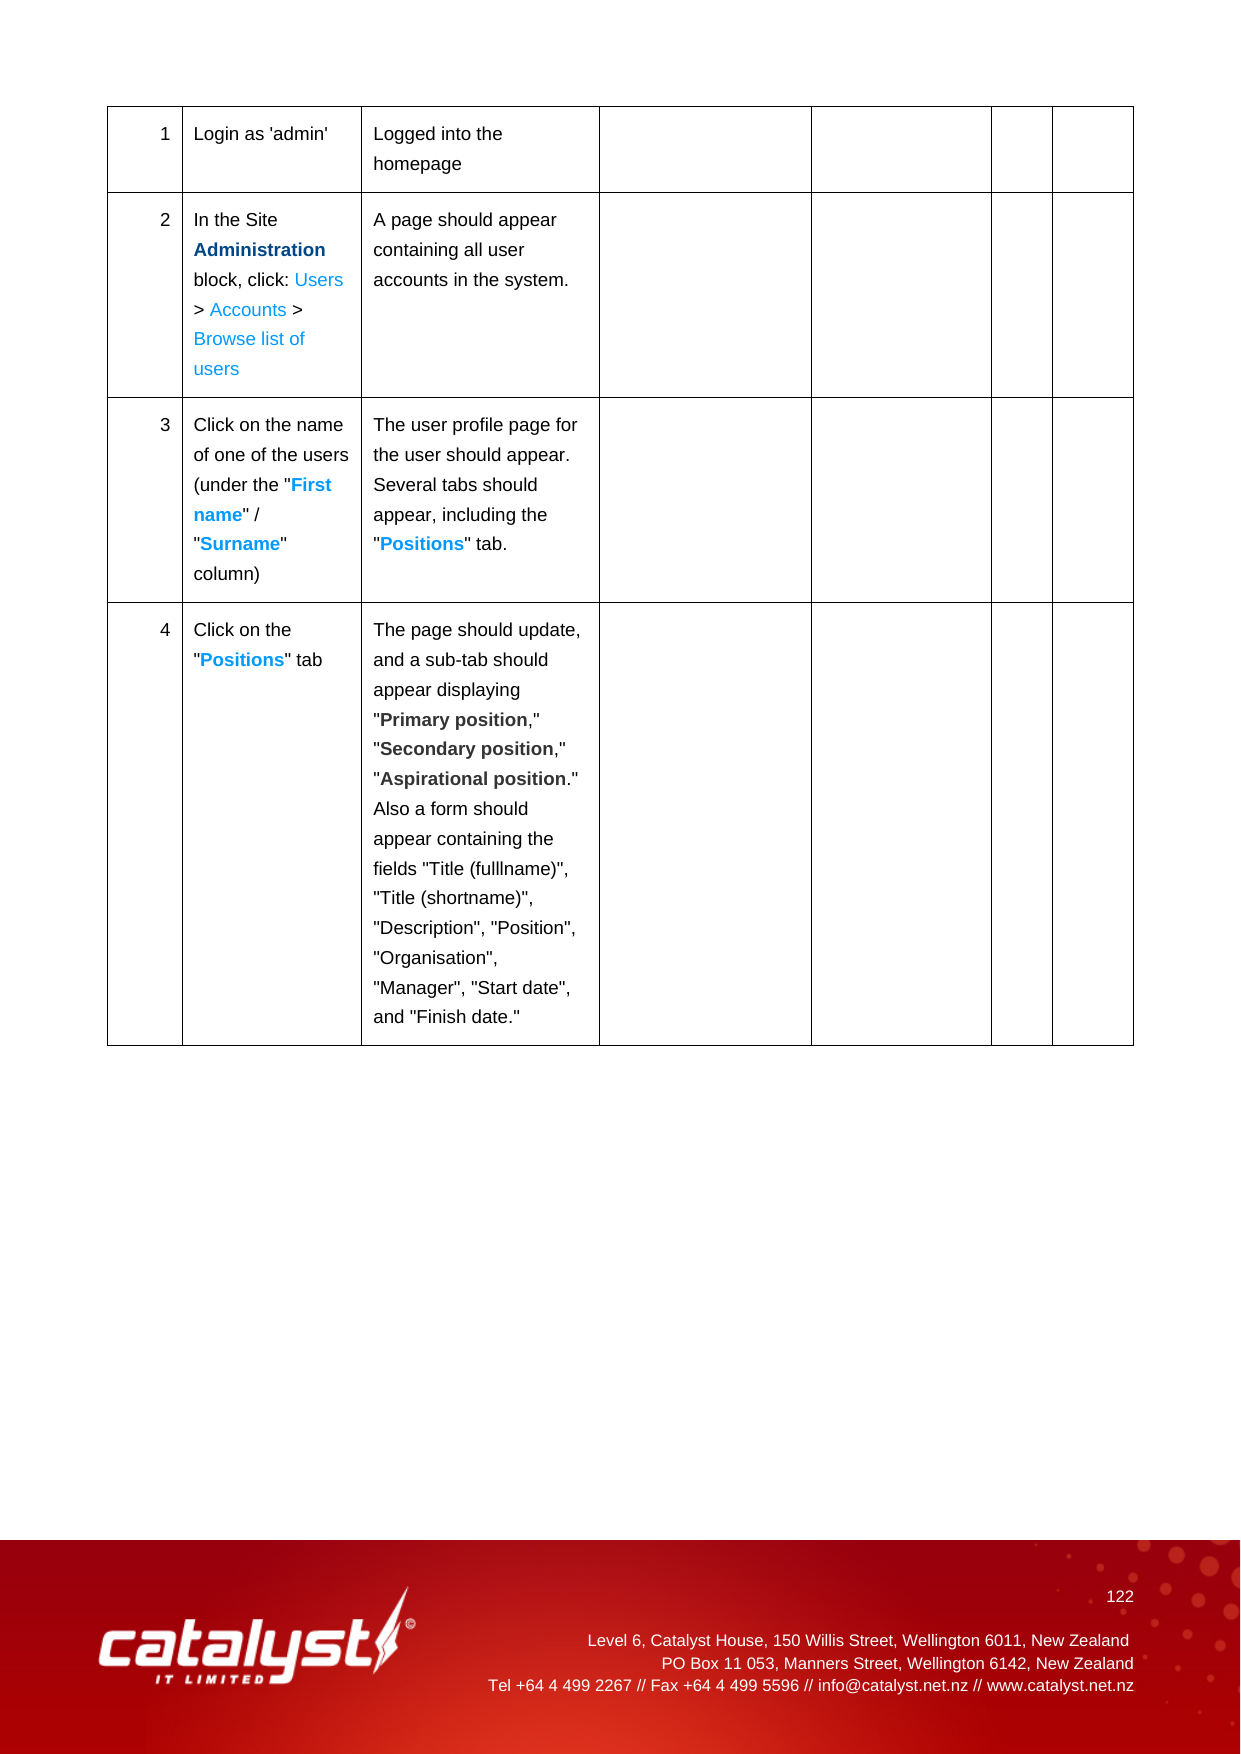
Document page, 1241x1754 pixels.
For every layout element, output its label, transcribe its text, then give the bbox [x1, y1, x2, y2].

table_cell 1 [108, 107, 182, 192]
table_cell [812, 603, 991, 1045]
table_cell The page should update, and a sub-tab should appear displaying "Primary position," "Secondary position," "Aspirational position." Also a form should appear containing the fields "Title (fulllname)", "Title (shortname)", "Description", "Position", "Organisation", "Manager", "Start date", and "Finish date." [362, 603, 599, 1045]
table_cell The user profile page for the user should appear. Several tabs should appear, including the "Positions" tab. [362, 398, 599, 602]
picture [0, 1540, 1241, 1754]
table_cell [992, 107, 1052, 192]
table_cell Click on the "Positions" tab [183, 603, 361, 1045]
table_cell [1053, 107, 1133, 192]
table_cell [1053, 193, 1133, 397]
table_cell A page should appear containing all user accounts in the system. [362, 193, 599, 397]
table_cell 2 [108, 193, 182, 397]
table_cell Click on the name of one of the users (under the "First name" / "Surname" column) [183, 398, 361, 602]
table_cell Logged into the homepage [362, 107, 599, 192]
table_cell [992, 193, 1052, 397]
table_cell [992, 398, 1052, 602]
table_cell Login as 'admin' [183, 107, 361, 192]
table_cell [812, 107, 991, 192]
table_cell [600, 193, 811, 397]
table_cell [600, 107, 811, 192]
table_cell [1053, 603, 1133, 1045]
table_cell [600, 398, 811, 602]
table_cell [812, 398, 991, 602]
table_cell [600, 603, 811, 1045]
table_cell [812, 193, 991, 397]
table_cell [1053, 398, 1133, 602]
table_cell In the Site Administration block, click: Users > Accounts > Browse list of users [183, 193, 361, 397]
table_cell [992, 603, 1052, 1045]
table_cell 3 [108, 398, 182, 602]
table_cell 4 [108, 603, 182, 1045]
